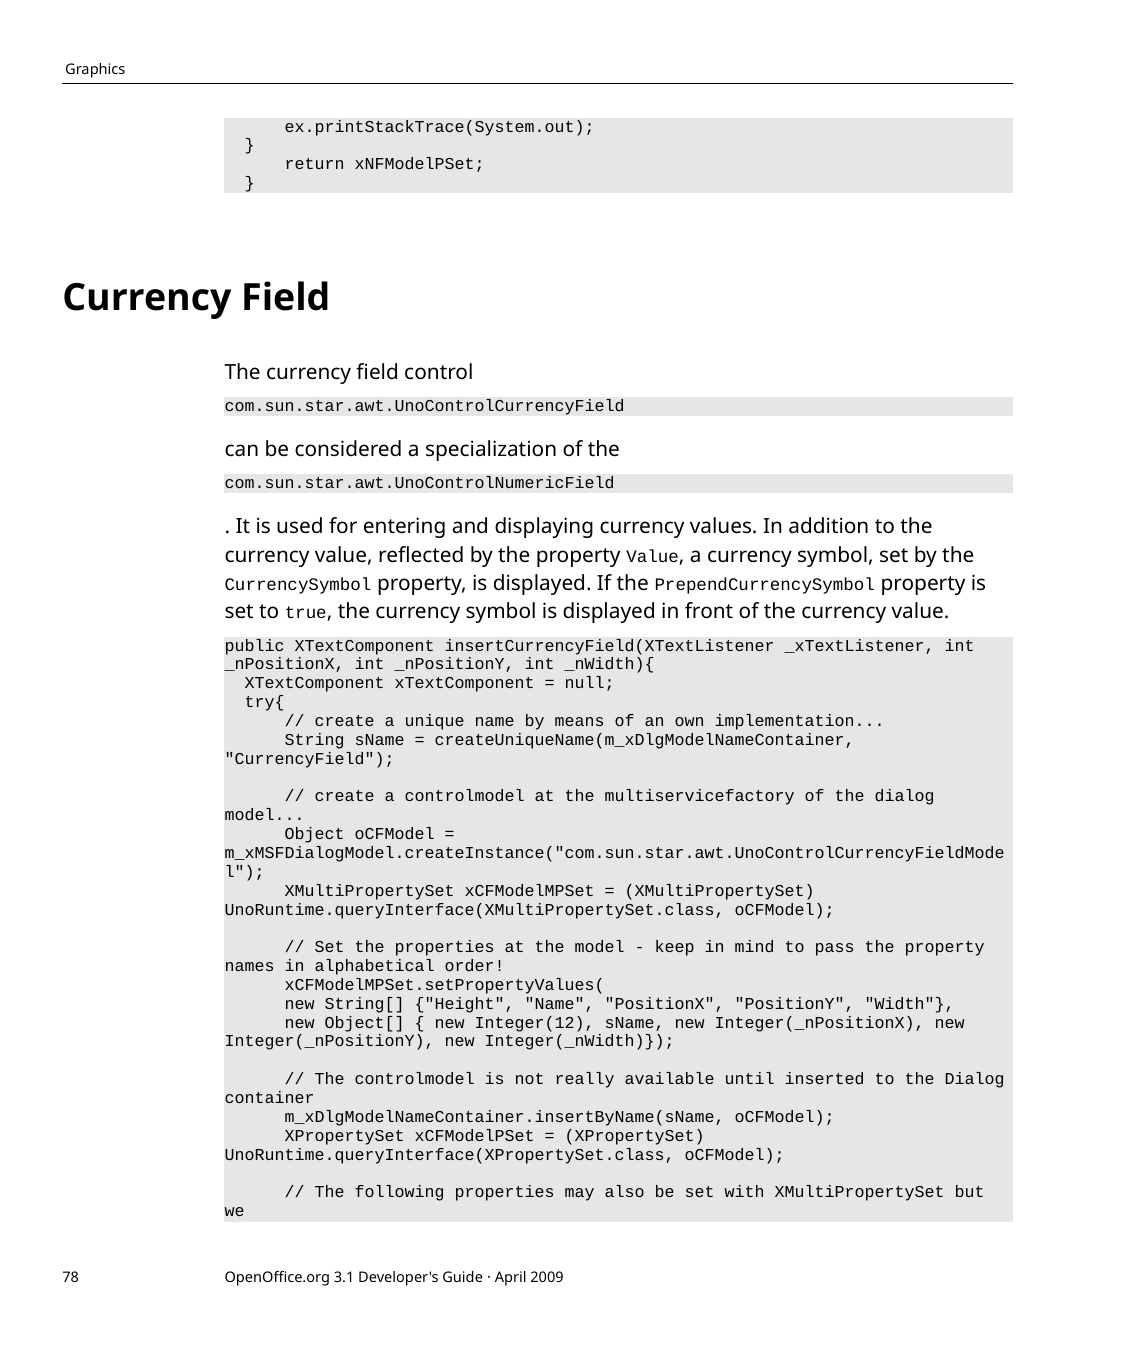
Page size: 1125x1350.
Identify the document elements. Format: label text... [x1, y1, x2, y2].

subtitle Currency Field [62, 270, 1013, 321]
text can be considered a specialization of the [224, 434, 1013, 463]
text com.sun.star.awt.UnoControlCurrencyField [224, 397, 1013, 416]
text public XTextComponent insertCurrencyField(XTextListener _xTextListener, int _nPositionX, int _nPositionY, int _nWidth){ XTextComponent xTextComponent = null; try{ // create a unique name by means of an own implementation... String sName = createUniqueName(m_xDlgModelNameContainer, "CurrencyField"); // create a controlmodel at the multiservicefactory of the dialog model... Object oCFModel = m_xMSFDialogModel.createInstance("com.sun.star.awt.UnoControlCurrencyFieldModel"); XMultiPropertySet xCFModelMPSet = (XMultiPropertySet) UnoRuntime.queryInterface(XMultiPropertySet.class, oCFModel); // Set the properties at the model - keep in mind to pass the property names in alphabetical order! xCFModelMPSet.setPropertyValues( new String[] {"Height", "Name", "PositionX", "PositionY", "Width"}, new Object[] { new Integer(12), sName, new Integer(_nPositionX), new Integer(_nPositionY), new Integer(_nWidth)}); // The controlmodel is not really available until inserted to the Dialog container m_xDlgModelNameContainer.insertByName(sName, oCFModel); XPropertySet xCFModelPSet = (XPropertySet) UnoRuntime.queryInterface(XPropertySet.class, oCFModel); // The following properties may also be set with XMultiPropertySet but we [224, 637, 1013, 1222]
text ex.printStackTrace(System.out); } return xNFModelPSet; } [224, 118, 1013, 193]
text The currency field control [224, 357, 1013, 385]
text com.sun.star.awt.UnoControlNumericField [224, 474, 1013, 493]
text . It is used for entering and displaying currency values. In addition to the currency value, reflected by the property Value, a currency symbol, set by the CurrencySymbol property, is displayed. If the PrependCurrencySymbol property is set to true, the currency symbol is displayed in front of the currency value. [224, 511, 1013, 625]
